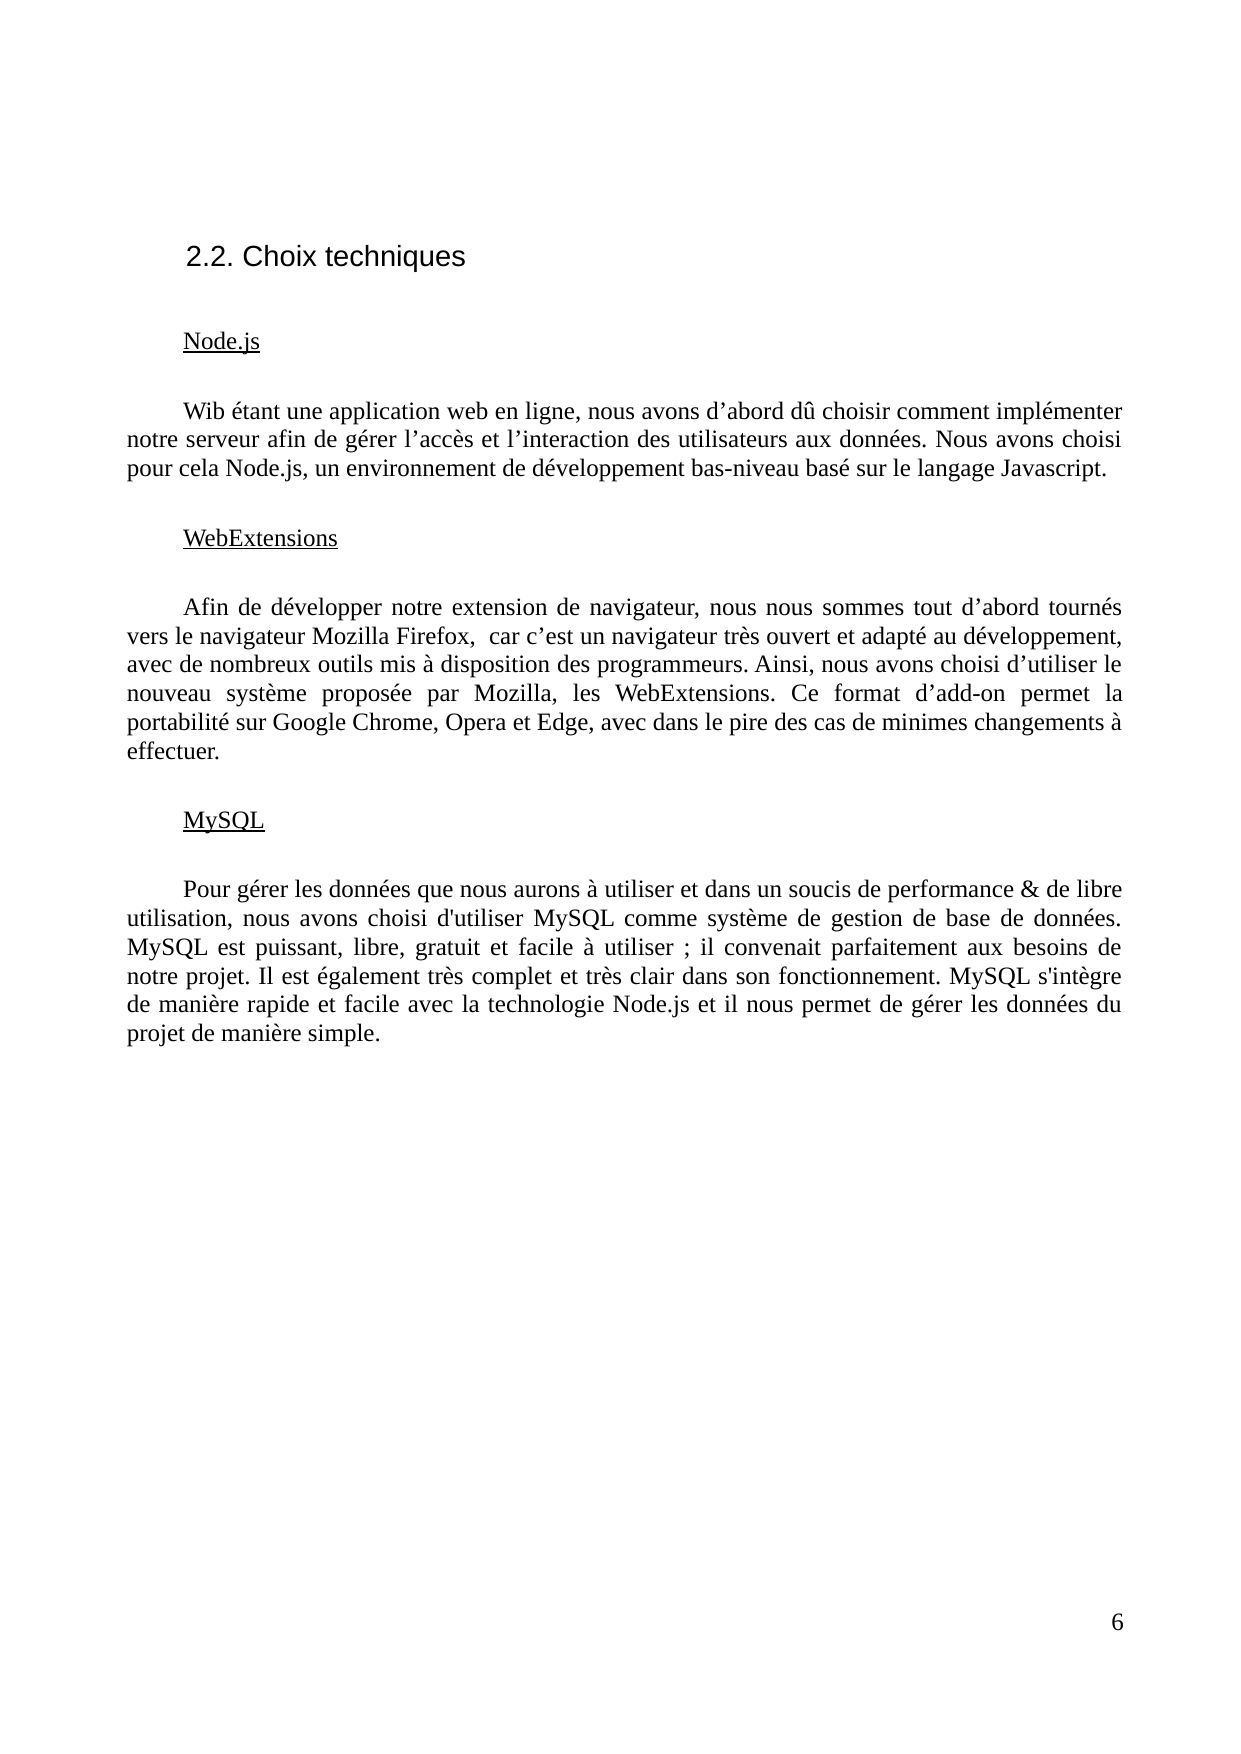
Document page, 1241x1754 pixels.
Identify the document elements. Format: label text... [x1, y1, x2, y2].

text Wib étant une application web en ligne, nous avons d’abord dû choisir comment implémenter notre serveur afin de gérer l’accès et l’interaction des utilisateurs aux données. Nous avons choisi pour cela Node.js, un environnement de développement bas-niveau basé sur le langage Javascript. [127, 396, 1123, 482]
text WebExtensions [127, 523, 1123, 551]
text MySQL [127, 805, 1123, 834]
subtitle 2.2. Choix techniques [186, 239, 1123, 273]
text Pour gérer les données que nous aurons à utiliser et dans un soucis de performance & de libre utilisation, nous avons choisi d'utiliser MySQL comme système de gestion de base de données. MySQL est puissant, libre, gratuit et facile à utiliser ; il convenait parfaitement aux besoins de notre projet. Il est également très complet et très clair dans son fonctionnement. MySQL s'intègre de manière rapide et facile avec la technologie Node.js et il nous permet de gérer les données du projet de manière simple. [127, 874, 1123, 1047]
text Afin de développer notre extension de navigateur, nous nous sommes tout d’abord tournés vers le navigateur Mozilla Firefox, car c’est un navigateur très ouvert et adapté au développement, avec de nombreux outils mis à disposition des programmeurs. Ainsi, nous avons choisi d’utiliser le nouveau système proposée par Mozilla, les WebExtensions. Ce format d’add-on permet la portabilité sur Google Chrome, Opera et Edge, avec dans le pire des cas de minimes changements à effectuer. [127, 592, 1123, 764]
text Node.js [127, 326, 1123, 355]
